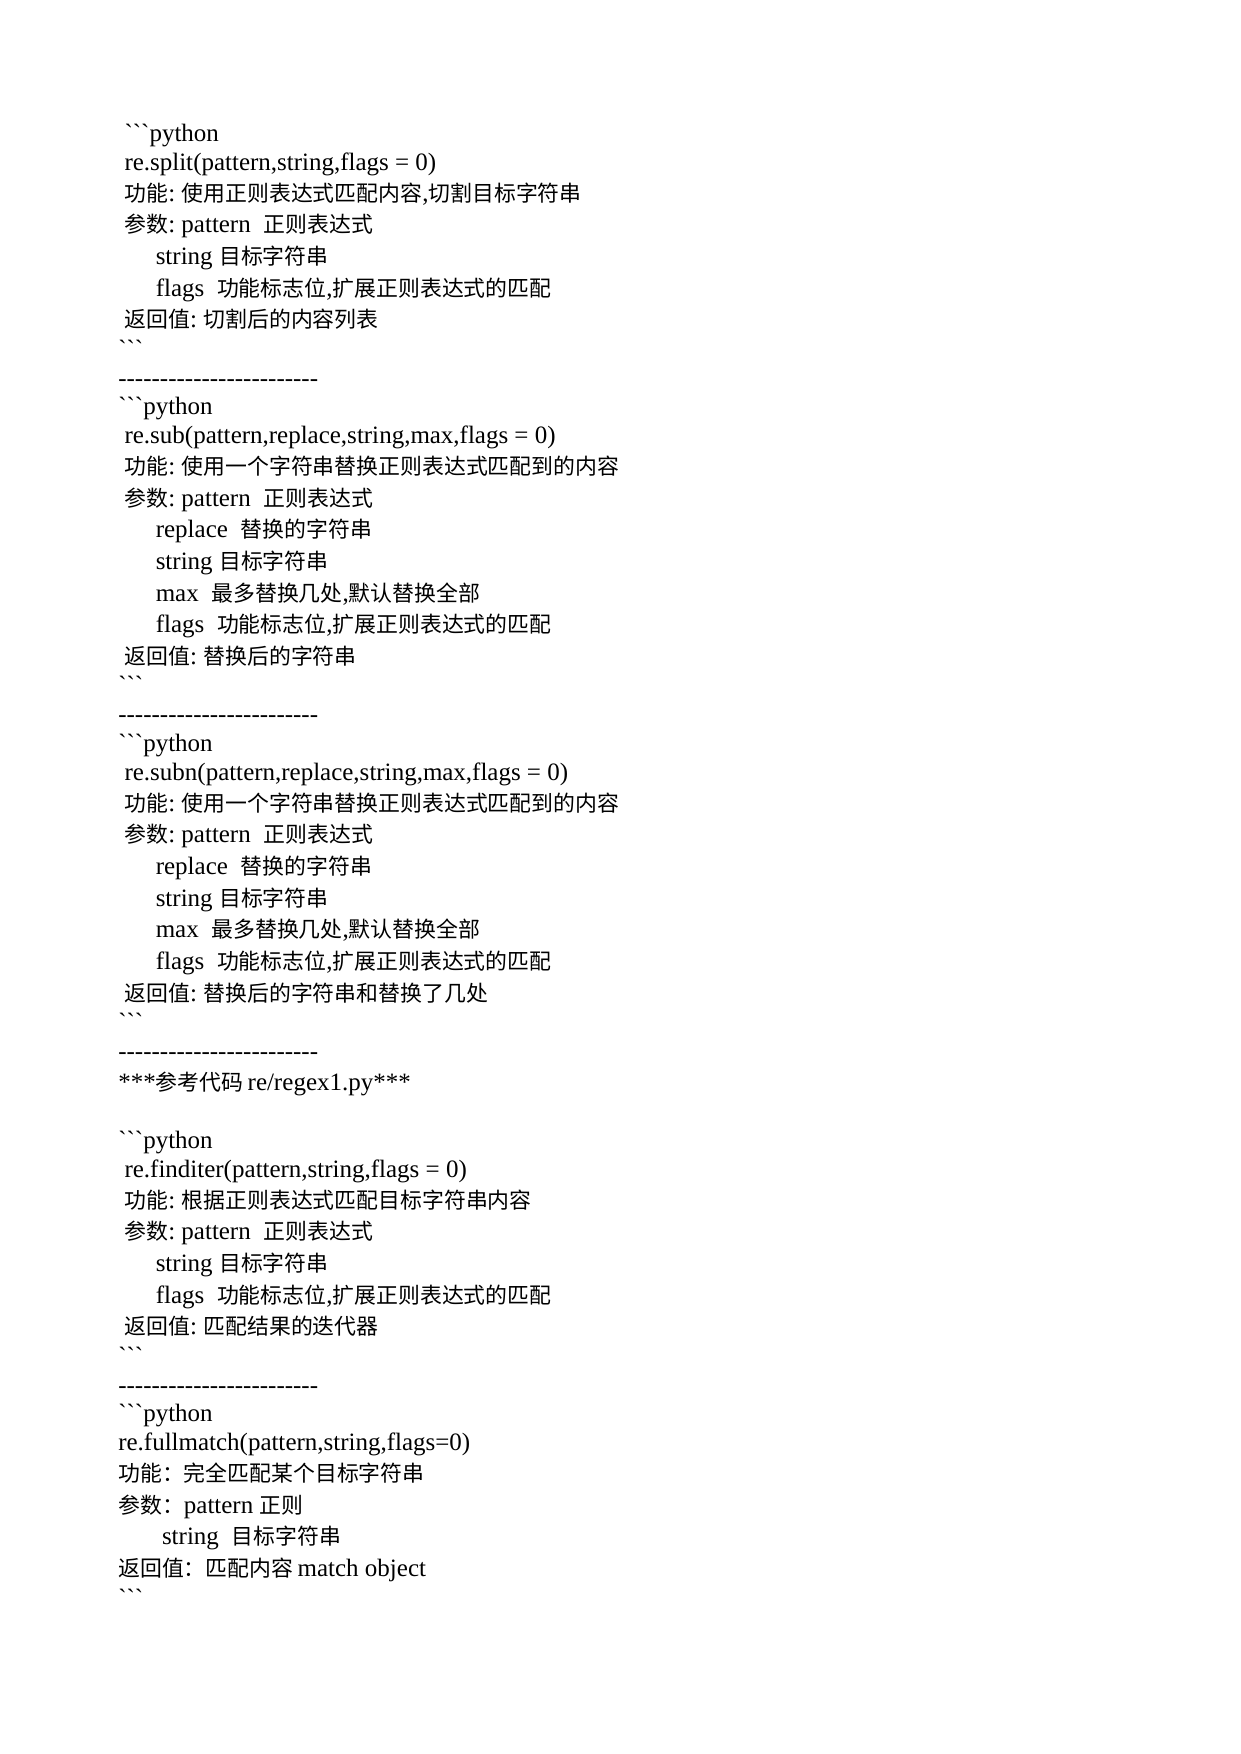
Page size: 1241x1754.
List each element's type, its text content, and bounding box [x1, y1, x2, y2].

text ------------------------ [118, 363, 1122, 391]
text flags 功能标志位,扩展正则表达式的匹配 [118, 944, 1122, 976]
text replace 替换的字符串 [118, 849, 1122, 881]
text ```python [118, 728, 1122, 757]
text ```python [118, 1398, 1122, 1427]
text 返回值: 切割后的内容列表 [118, 302, 1122, 334]
text re.sub(pattern,replace,string,max,flags = 0) [118, 420, 1122, 449]
text max 最多替换几处,默认替换全部 [118, 912, 1122, 944]
text ***参考代码re/regex1.py*** [118, 1065, 1122, 1096]
text re.subn(pattern,replace,string,max,flags = 0) [118, 757, 1122, 786]
text 参数: pattern 正则表达式 [118, 207, 1122, 239]
text string 目标字符串 [118, 1246, 1122, 1278]
text 功能: 使用一个字符串替换正则表达式匹配到的内容 [118, 449, 1122, 481]
text ``` [118, 1583, 1122, 1611]
text re.finditer(pattern,string,flags = 0) [118, 1154, 1122, 1183]
text ------------------------ [118, 1370, 1122, 1398]
text 参数：pattern 正则 [118, 1488, 1122, 1519]
text flags 功能标志位,扩展正则表达式的匹配 [118, 271, 1122, 302]
text 功能: 根据正则表达式匹配目标字符串内容 [118, 1183, 1122, 1214]
text 返回值：匹配内容match object [118, 1551, 1122, 1583]
text ``` [118, 1007, 1122, 1036]
text ```python [118, 1125, 1122, 1154]
text flags 功能标志位,扩展正则表达式的匹配 [118, 1278, 1122, 1309]
text 参数: pattern 正则表达式 [118, 481, 1122, 512]
text 返回值: 替换后的字符串 [118, 639, 1122, 671]
text replace 替换的字符串 [118, 512, 1122, 544]
text re.split(pattern,string,flags = 0) [118, 147, 1122, 176]
text string 目标字符串 [118, 881, 1122, 912]
text ``` [118, 1341, 1122, 1370]
text 返回值: 匹配结果的迭代器 [118, 1309, 1122, 1341]
text re.fullmatch(pattern,string,flags=0) [118, 1427, 1122, 1456]
text ``` [118, 334, 1122, 363]
text string 目标字符串 [118, 239, 1122, 271]
text string 目标字符串 [118, 544, 1122, 576]
text 功能: 使用一个字符串替换正则表达式匹配到的内容 [118, 786, 1122, 817]
text ```python [118, 391, 1122, 420]
text flags 功能标志位,扩展正则表达式的匹配 [118, 607, 1122, 639]
text 功能: 使用正则表达式匹配内容,切割目标字符串 [118, 176, 1122, 207]
text max 最多替换几处,默认替换全部 [118, 576, 1122, 607]
text ``` [118, 671, 1122, 699]
text ------------------------ [118, 1036, 1122, 1065]
text ```python [118, 118, 1122, 147]
text 参数: pattern 正则表达式 [118, 1214, 1122, 1246]
text ------------------------ [118, 699, 1122, 728]
text 返回值: 替换后的字符串和替换了几处 [118, 976, 1122, 1007]
text string 目标字符串 [118, 1519, 1122, 1551]
text 参数: pattern 正则表达式 [118, 817, 1122, 849]
text 功能：完全匹配某个目标字符串 [118, 1456, 1122, 1488]
